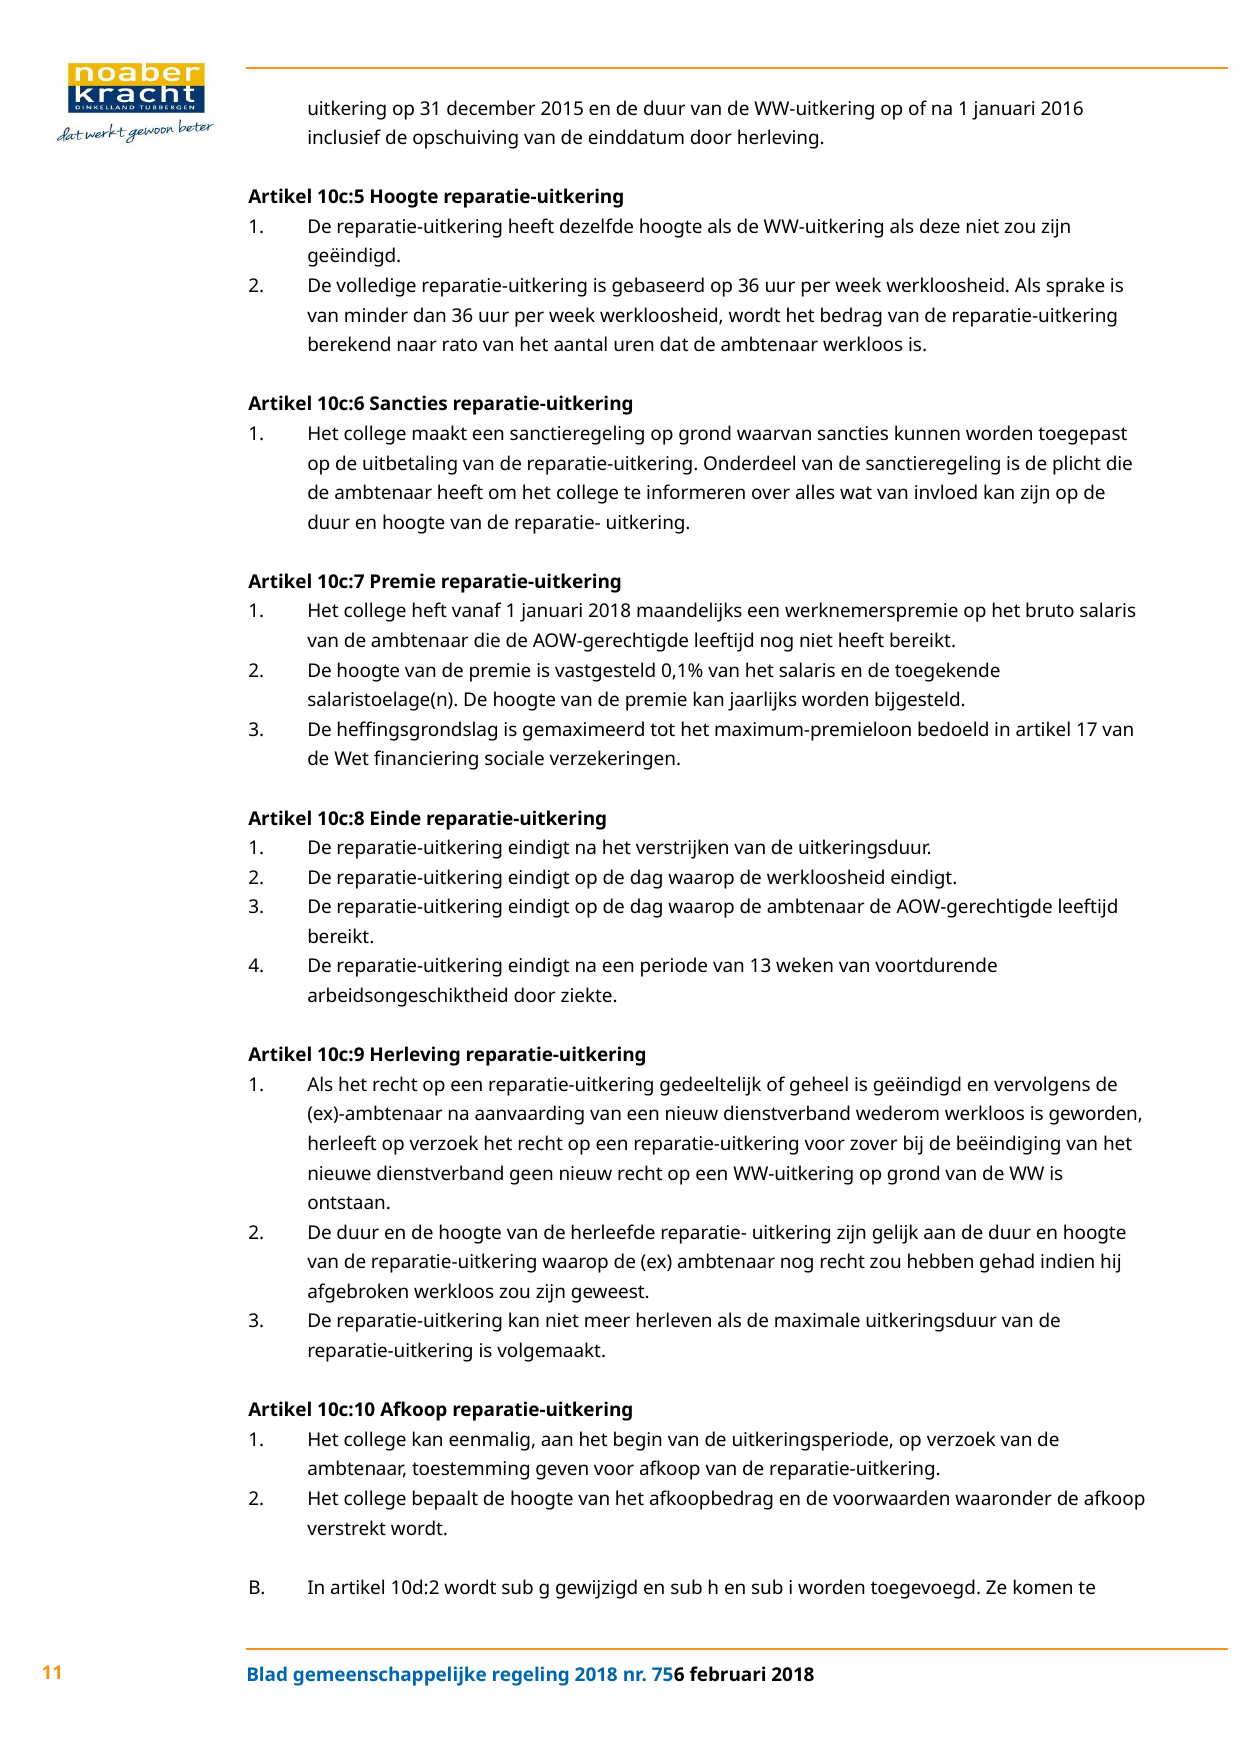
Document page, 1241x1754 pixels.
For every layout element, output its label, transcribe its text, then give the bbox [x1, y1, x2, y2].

text Artikel 10c:7 Premie reparatie-uitkering [248, 568, 1152, 594]
list uitkering op 31 december 2015 en de duur van de WW-uitkering op of na 1 januari 2016 inclusief de opschuiving van de einddatum door herleving. [248, 95, 1152, 150]
text Artikel 10c:8 Einde reparatie-uitkering [248, 805, 1152, 831]
list De duur en de hoogte van de herleefde reparatie- uitkering zijn gelijk aan de duur en hoogte van de reparatie-uitkering waarop de (ex) ambtenaar nog recht zou hebben gehad indien hij afgebroken werkloos zou zijn geweest. [248, 1219, 1152, 1304]
list De reparatie-uitkering eindigt na een periode van 13 weken van voortdurende arbeidsongeschiktheid door ziekte. [248, 953, 1152, 1008]
list Het college kan eenmalig, aan het begin van de uitkeringsperiode, op verzoek van de ambtenaar, toestemming geven voor afkoop van de reparatie-uitkering. [248, 1426, 1152, 1481]
list De heffingsgrondslag is gemaximeerd tot het maximum-premieloon bedoeld in artikel 17 van de Wet financiering sociale verzekeringen. [248, 716, 1152, 771]
text Artikel 10c:5 Hoogte reparatie-uitkering [248, 183, 1152, 209]
list Het college heft vanaf 1 januari 2018 maandelijks een werknemerspremie op het bruto salaris van de ambtenaar die de AOW-gerechtigde leeftijd nog niet heeft bereikt. [248, 598, 1152, 653]
text Artikel 10c:6 Sancties reparatie-uitkering [248, 391, 1152, 416]
list De reparatie-uitkering kan niet meer herleven als de maximale uitkeringsduur van de reparatie-uitkering is volgemaakt. [248, 1308, 1152, 1363]
list In artikel 10d:2 wordt sub g gewijzigd en sub h en sub i worden toegevoegd. Ze komen te [248, 1574, 1152, 1600]
list De reparatie-uitkering eindigt na het verstrijken van de uitkeringsduur. [248, 834, 1152, 860]
text Artikel 10c:10 Afkoop reparatie-uitkering [248, 1396, 1152, 1422]
list Als het recht op een reparatie-uitkering gedeeltelijk of geheel is geëindigd en vervolgens de (ex)-ambtenaar na aanvaarding van een nieuw dienstverband wederom werkloos is geworden, herleeft op verzoek het recht op een reparatie-uitkering voor zover bij de beëindiging van het nieuwe dienstverband geen nieuw recht op een WW-uitkering op grond van de WW is ontstaan. [248, 1071, 1152, 1215]
list Het college bepaalt de hoogte van het afkoopbedrag en de voorwaarden waaronder de afkoop verstrekt wordt. [248, 1485, 1152, 1541]
list Het college maakt een sanctieregeling op grond waarvan sancties kunnen worden toegepast op de uitbetaling van de reparatie-uitkering. Onderdeel van de sanctieregeling is de plicht die de ambtenaar heeft om het college te informeren over alles wat van invloed kan zijn op de duur en hoogte van de reparatie- uitkering. [248, 420, 1152, 535]
list De reparatie-uitkering eindigt op de dag waarop de ambtenaar de AOW-gerechtigde leeftijd bereikt. [248, 893, 1152, 949]
picture [41, 47, 231, 172]
list De reparatie-uitkering eindigt op de dag waarop de werkloosheid eindigt. [248, 864, 1152, 890]
list De volledige reparatie-uitkering is gebaseerd op 36 uur per week werkloosheid. Als sprake is van minder dan 36 uur per week werkloosheid, wordt het bedrag van de reparatie-uitkering berekend naar rato van het aantal uren dat de ambtenaar werkloos is. [248, 272, 1152, 357]
list De reparatie-uitkering heeft dezelfde hoogte als de WW-uitkering als deze niet zou zijn geëindigd. [248, 213, 1152, 268]
list De hoogte van de premie is vastgesteld 0,1% van het salaris en de toegekende salaristoelage(n). De hoogte van de premie kan jaarlijks worden bijgesteld. [248, 657, 1152, 712]
text Artikel 10c:9 Herleving reparatie-uitkering [248, 1041, 1152, 1067]
